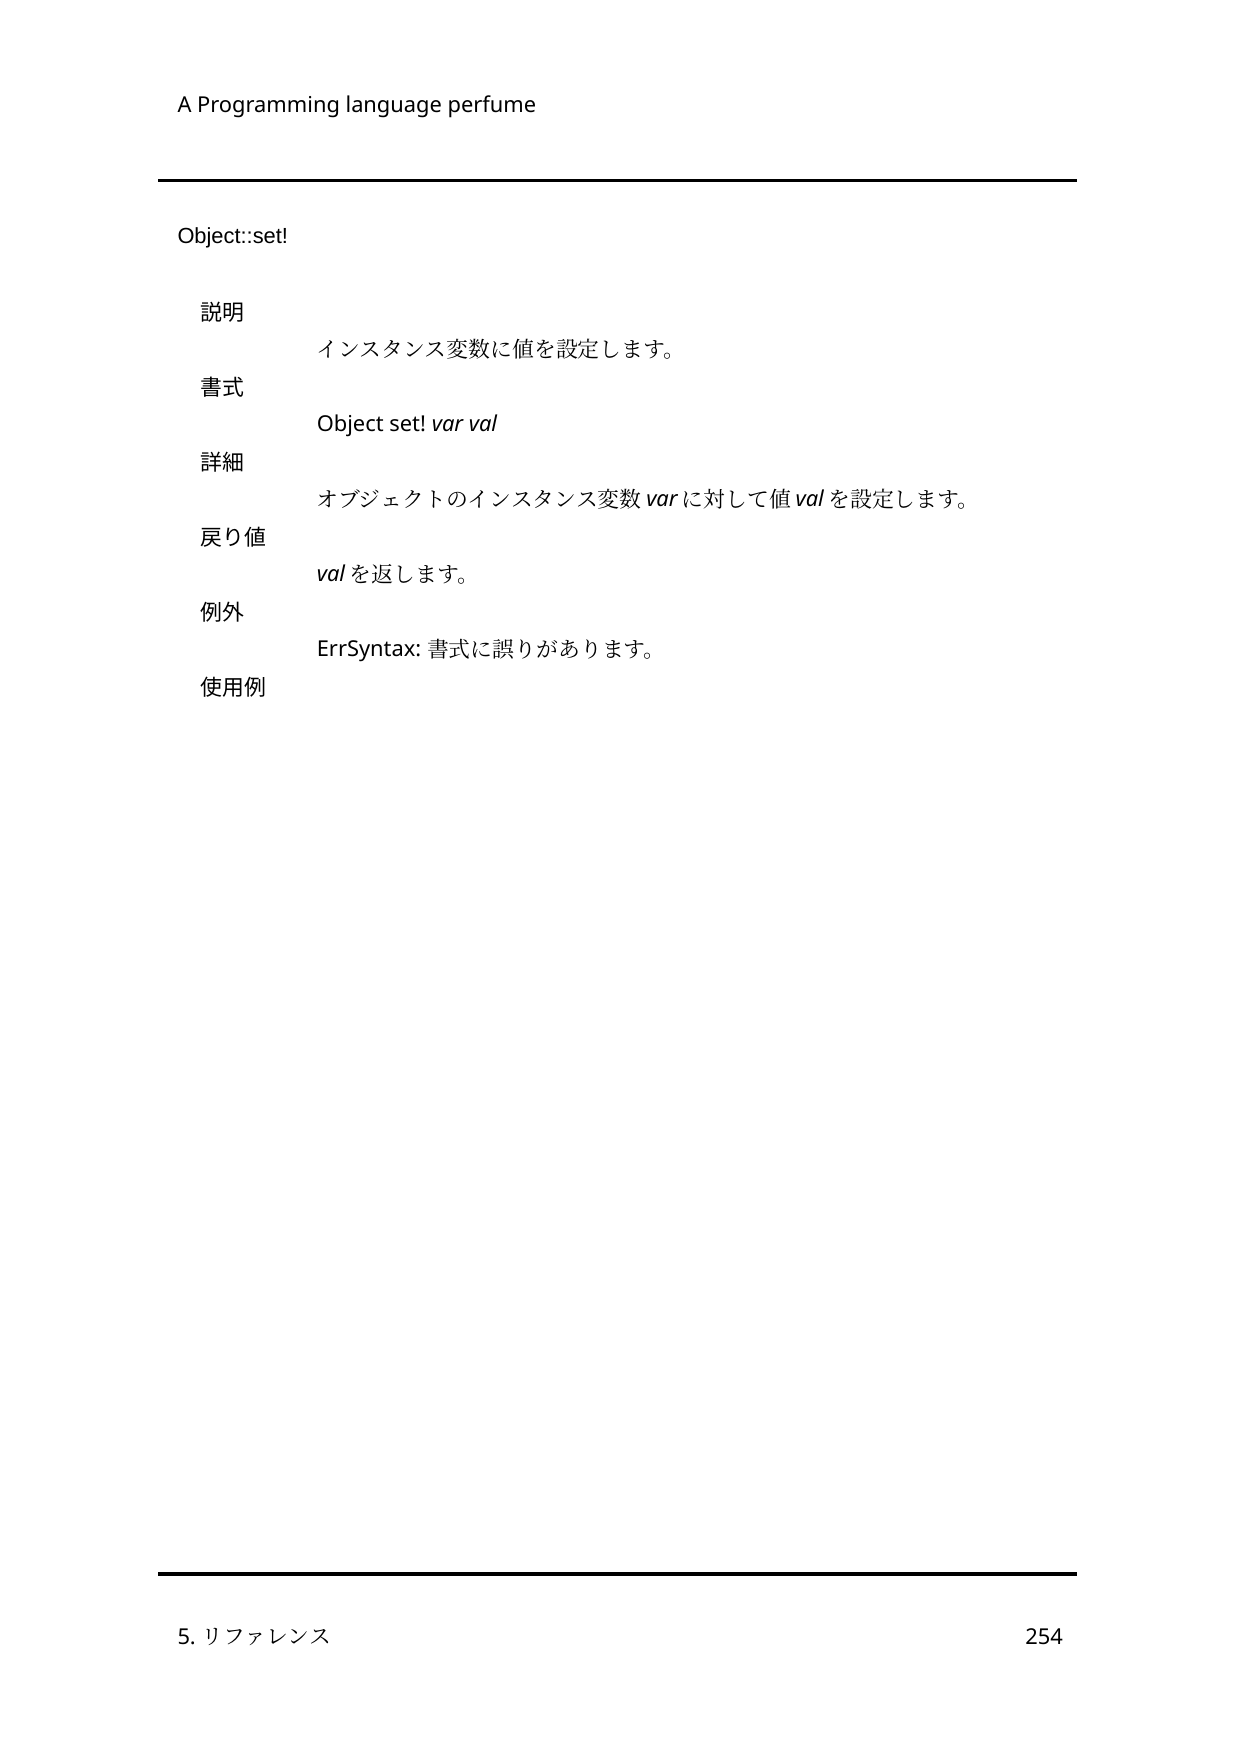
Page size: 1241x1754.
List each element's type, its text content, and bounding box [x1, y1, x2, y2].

table_cell 書式 [200, 367, 317, 442]
table_header インスタンス変数に値を設定します。 [317, 292, 1063, 367]
table_cell 戻り値 [200, 517, 317, 592]
subtitle Object::set! [177, 217, 1063, 254]
table_cell valを返します。 [317, 517, 1063, 592]
table_cell 例外 [200, 592, 317, 667]
table_cell ErrSyntax: 書式に誤りがあります。 [317, 592, 1063, 667]
table_cell 詳細 [200, 442, 317, 517]
table_cell 使用例 [200, 667, 317, 742]
table_cell [317, 667, 1063, 742]
table_header 説明 [200, 292, 317, 367]
table_cell オブジェクトのインスタンス変数varに対して値valを設定します。 [317, 442, 1063, 517]
table_cell Object set! var val [317, 367, 1063, 442]
